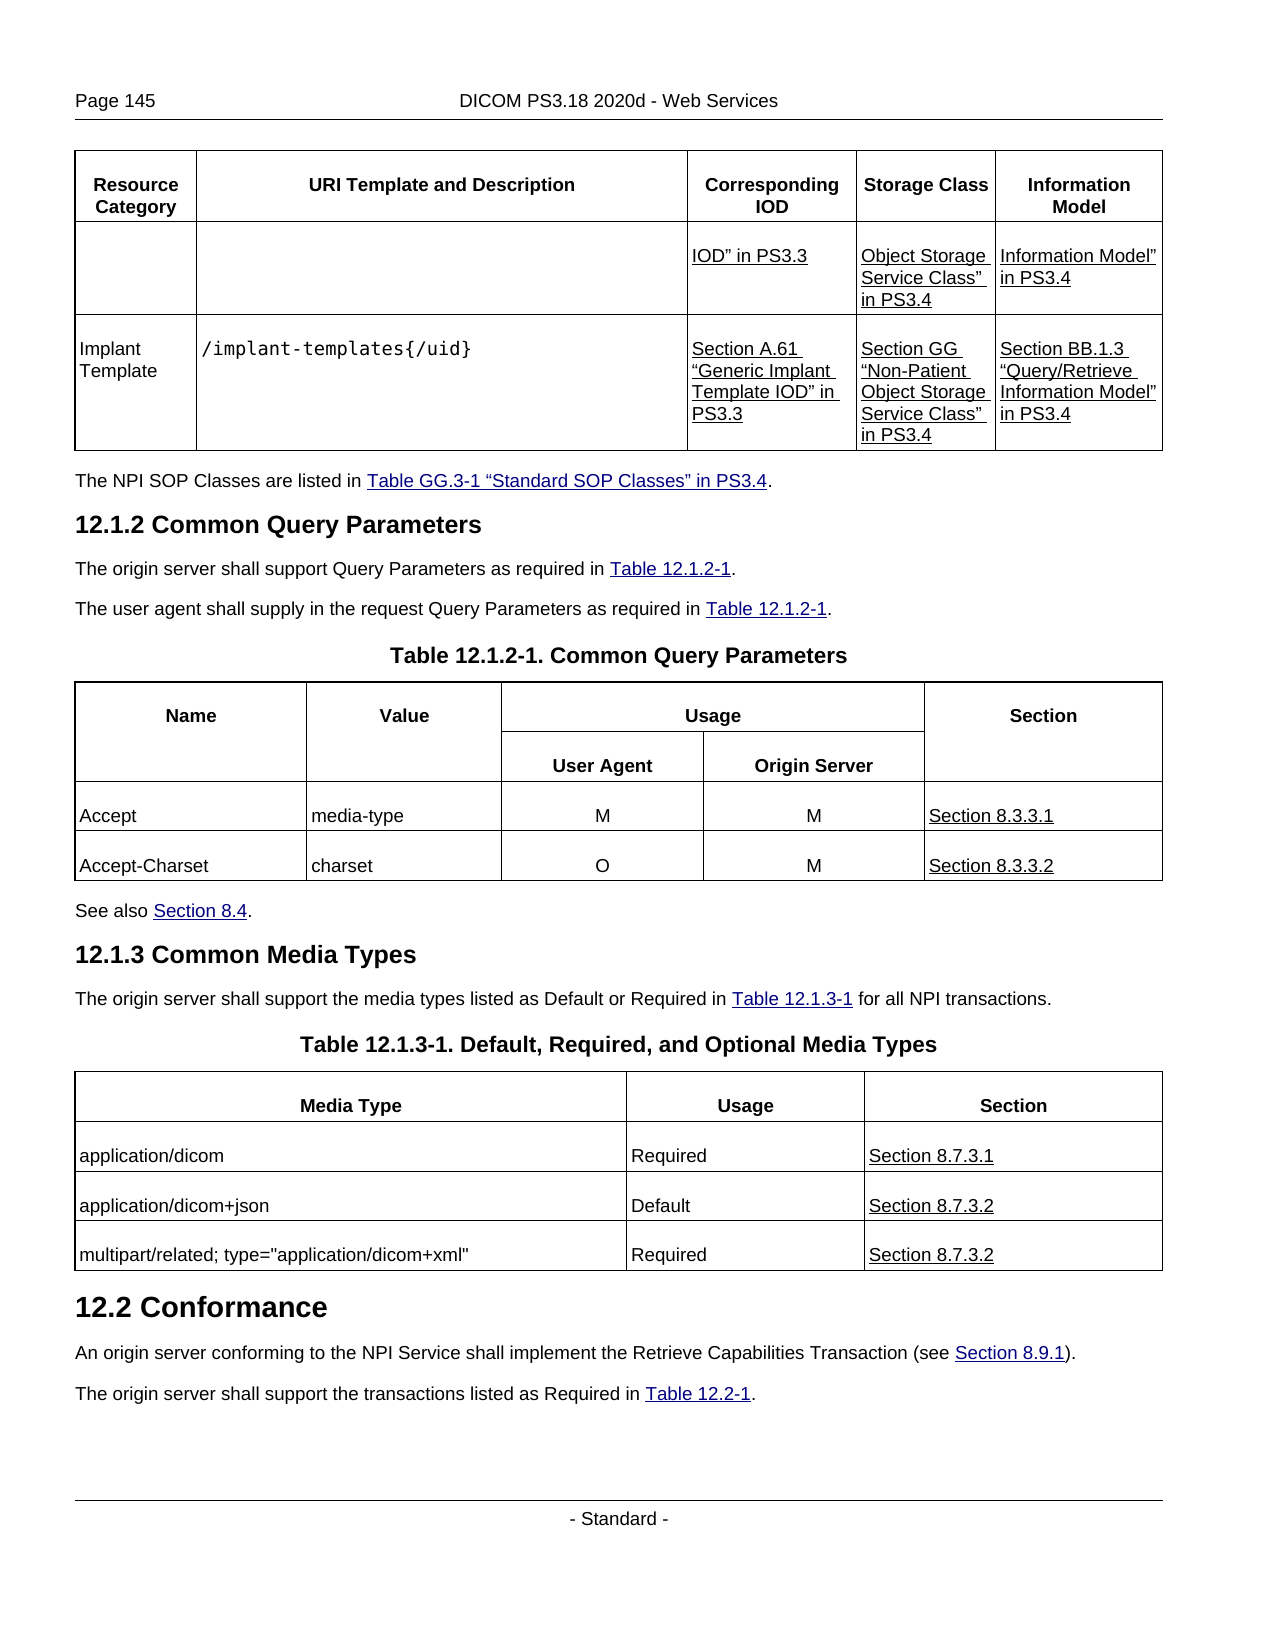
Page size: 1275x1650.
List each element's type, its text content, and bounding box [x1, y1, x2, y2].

text See also Section 8.4. [75, 900, 1162, 921]
table_cell M [704, 831, 924, 880]
table_cell Section 8.7.3.1 [865, 1122, 1162, 1171]
text Table 12.1.3-1. Default, Required, and Optional Media Types [75, 1032, 1162, 1058]
table_header Section [925, 683, 1162, 781]
table_header Value [307, 683, 501, 781]
table_cell Section GG “Non-Patient Object Storage Service Class” in PS3.4 [857, 315, 995, 450]
table_cell Object Storage Service Class” in PS3.4 [857, 222, 995, 314]
table_header Storage Class [857, 151, 995, 221]
table_header Media Type [76, 1072, 626, 1121]
table_cell charset [307, 831, 501, 880]
table_header Resource Category [76, 151, 196, 221]
text The NPI SOP Classes are listed in Table GG.3-1 “Standard SOP Classes” in PS3.4. [75, 470, 1162, 491]
table_cell multipart/related; type="application/dicom+xml" [76, 1221, 626, 1270]
table_cell Section 8.7.3.2 [865, 1221, 1162, 1270]
text The user agent shall supply in the request Query Parameters as required in Table 12.1.2-1. [75, 598, 1162, 619]
table_header URI Template and Description [197, 151, 687, 221]
table_cell Section 8.3.3.1 [925, 782, 1162, 830]
table_header Usage [502, 683, 924, 731]
table_cell Section 8.3.3.2 [925, 831, 1162, 880]
table_cell Section BB.1.3 “Query/Retrieve Information Model” in PS3.4 [996, 315, 1162, 450]
table_header Usage [627, 1072, 864, 1121]
text 12.1.2 Common Query Parameters [75, 510, 1162, 539]
table_cell application/dicom+json [76, 1172, 626, 1220]
text The origin server shall support the transactions listed as Required in Table 12.2-1. [75, 1382, 1162, 1404]
table_header Corresponding IOD [688, 151, 856, 221]
table_cell Section 8.7.3.2 [865, 1172, 1162, 1220]
text Table 12.1.2-1. Common Query Parameters [75, 642, 1162, 668]
table_cell Default [627, 1172, 864, 1220]
text The origin server shall support Query Parameters as required in Table 12.1.2-1. [75, 558, 1162, 579]
table_cell [197, 222, 687, 314]
table_cell Required [627, 1221, 864, 1270]
table_cell Information Model” in PS3.4 [996, 222, 1162, 314]
table_header Information Model [996, 151, 1162, 221]
table_cell O [502, 831, 703, 880]
text 12.2 Conformance [75, 1290, 1162, 1323]
table_cell Implant Template [76, 315, 196, 450]
text The origin server shall support the media types listed as Default or Required in Table 12.1.3-1 for all NPI transactions. [75, 988, 1162, 1009]
table_cell M [704, 782, 924, 830]
text An origin server conforming to the NPI Service shall implement the Retrieve Capabilities Transaction (see Section 8.9.1). [75, 1342, 1162, 1363]
table_header Section [865, 1072, 1162, 1121]
table_cell Accept [76, 782, 306, 830]
table_cell Section A.61 “Generic Implant Template IOD” in PS3.3 [688, 315, 856, 450]
table_cell User Agent [502, 732, 703, 781]
table_cell IOD” in PS3.3 [688, 222, 856, 314]
table_cell M [502, 782, 703, 830]
table_cell application/dicom [76, 1122, 626, 1171]
table_cell Required [627, 1122, 864, 1171]
table_cell Accept-Charset [76, 831, 306, 880]
table_cell /implant-templates{/uid} [197, 315, 687, 450]
text 12.1.3 Common Media Types [75, 940, 1162, 969]
table_header Name [76, 683, 306, 781]
table_cell [76, 222, 196, 314]
table_cell media-type [307, 782, 501, 830]
table_cell Origin Server [704, 732, 924, 781]
